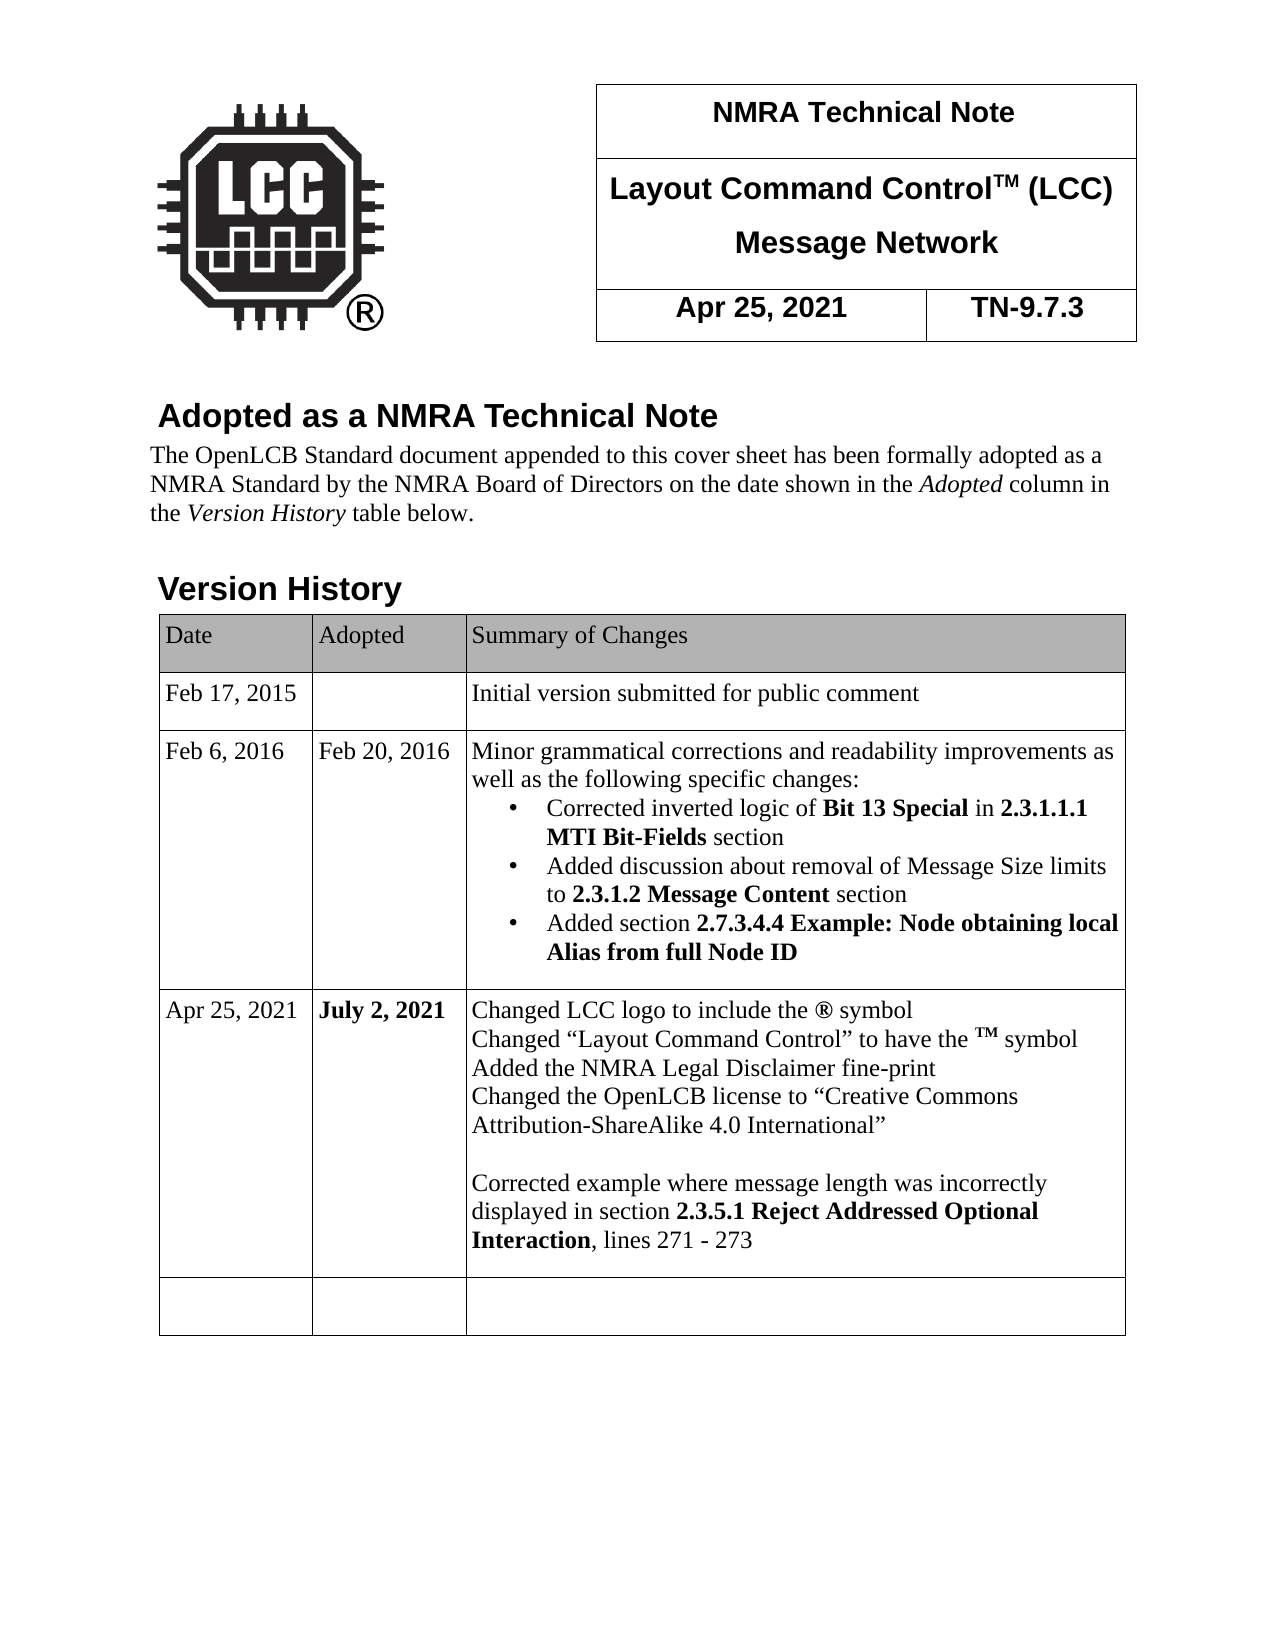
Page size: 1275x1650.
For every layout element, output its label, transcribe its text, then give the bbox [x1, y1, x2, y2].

table_cell Minor grammatical corrections and readability improvements as well as the following specific changes: Corrected inverted logic of Bit 13 Special in 2.3.1.1.1 MTI Bit-Fields section Added discussion about removal of Message Size limits to 2.3.1.2 Message Content section Added section 2.7.3.4.4 Example: Node obtaining local Alias from full Node ID [467, 731, 1125, 989]
picture [138, 85, 405, 347]
table_cell [160, 1278, 312, 1335]
table_header Date [160, 615, 312, 672]
table_cell Feb 6, 2016 [160, 731, 312, 989]
table_cell July 2, 2021 [313, 990, 466, 1277]
table_cell [467, 1278, 1125, 1335]
table_cell Feb 17, 2015 [160, 673, 312, 730]
table_cell [313, 673, 466, 730]
table_cell [313, 1278, 466, 1335]
table_cell Feb 20, 2016 [313, 731, 466, 989]
table_cell Changed LCC logo to include the ® symbol Changed “Layout Command Control” to have the TM symbol Added the NMRA Legal Disclaimer fine-print Changed the OpenLCB license to “Creative Commons Attribution-ShareAlike 4.0 International” Corrected example where message length was incorrectly displayed in section 2.3.5.1 Reject Addressed Optional Interaction, lines 271 - 273 [467, 990, 1125, 1277]
table_cell Apr 25, 2021 [160, 990, 312, 1277]
table_header Adopted [313, 615, 466, 672]
subtitle Version History [112, 569, 1125, 608]
subtitle Adopted as a NMRA Technical Note [112, 396, 1125, 434]
table_header Summary of Changes [467, 615, 1125, 672]
text The OpenLCB Standard document appended to this cover sheet has been formally adopted as a NMRA Standard by the NMRA Board of Directors on the date shown in the Adopted column in the Version History table below. [150, 440, 1125, 527]
table_cell Initial version submitted for public comment [467, 673, 1125, 730]
